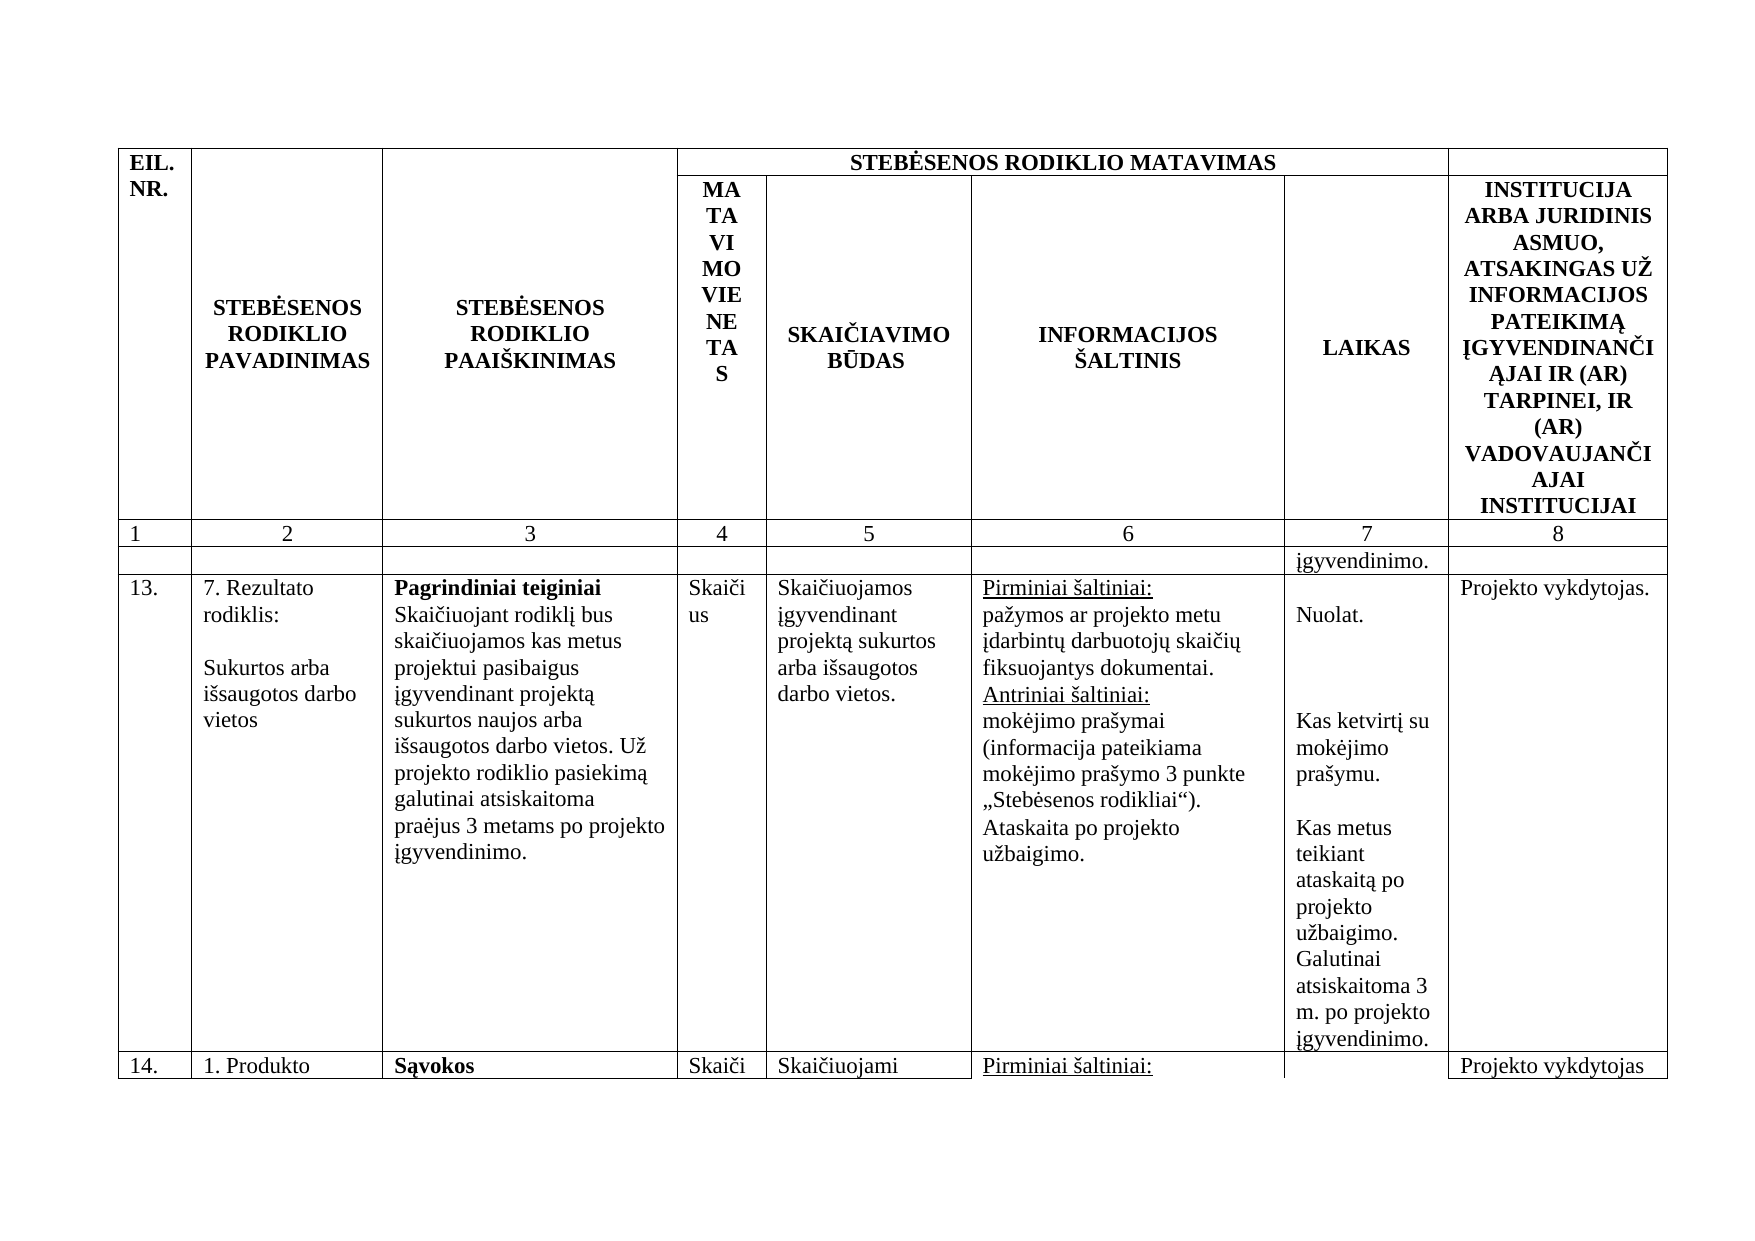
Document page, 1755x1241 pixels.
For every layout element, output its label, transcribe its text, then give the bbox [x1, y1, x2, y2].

table_header STEBĖSENOS RODIKLIO PAAIŠKINIMAS [383, 149, 677, 519]
table_cell Ataskaita po projekto užbaigimo. [972, 813, 1284, 1051]
table_cell [383, 547, 677, 573]
table_cell 5 [767, 520, 971, 546]
table_cell įgyvendinimo. [1285, 547, 1448, 573]
table_cell LAIKAS [1285, 176, 1448, 519]
table_cell [972, 547, 1284, 573]
table_cell 7 [1285, 520, 1448, 546]
table_cell Kas metus teikiant ataskaitą po projekto užbaigimo. Galutinai atsiskaitoma 3 m. po projekto įgyvendinimo. [1285, 813, 1448, 1051]
table_cell [192, 547, 382, 573]
table_cell Pirminiai šaltiniai: [972, 1052, 1284, 1078]
table_cell MATAVIMO VIENETAS [678, 176, 766, 519]
table_cell [678, 547, 766, 573]
table_cell Skaiči [678, 1052, 766, 1078]
table_cell 6 [972, 520, 1284, 546]
table_cell Pirminiai šaltiniai: pažymos ar projekto metu įdarbintų darbuotojų skaičių fiksuojantys dokumentai. [972, 575, 1284, 680]
table_cell [119, 547, 191, 573]
table_cell [767, 547, 971, 573]
table_cell 14. [119, 1052, 191, 1078]
table_cell 7. Rezultato rodiklis: Sukurtos arba išsaugotos darbo vietos [192, 575, 382, 1051]
table_cell 4 [678, 520, 766, 546]
table_header [1449, 149, 1667, 175]
table_header STEBĖSENOS RODIKLIO PAVADINIMAS [192, 149, 382, 519]
table_cell 2 [192, 520, 382, 546]
table_cell INSTITUCIJA ARBA JURIDINIS ASMUO, ATSAKINGAS UŽ INFORMACIJOS PATEIKIMĄ ĮGYVENDINANČIĄJAI IR (AR) TARPINEI, IR (AR) VADOVAUJANČIAJAI INSTITUCIJAI [1449, 176, 1667, 519]
table_cell Skaičiuojamos įgyvendinant projektą sukurtos arba išsaugotos darbo vietos. [767, 575, 971, 1051]
table_cell Kas ketvirtį su mokėjimo prašymu. [1285, 680, 1448, 813]
table_cell 8 [1449, 520, 1667, 546]
table_cell Antriniai šaltiniai: mokėjimo prašymai (informacija pateikiama mokėjimo prašymo 3 punkte „Stebėsenos rodikliai“). [972, 680, 1284, 813]
table_header STEBĖSENOS RODIKLIO MATAVIMAS [678, 149, 1448, 175]
table_cell 1 [119, 520, 191, 546]
table_cell 3 [383, 520, 677, 546]
table_cell Pagrindiniai teiginiai Skaičiuojant rodiklį bus skaičiuojamos kas metus projektui pasibaigus įgyvendinant projektą sukurtos naujos arba išsaugotos darbo vietos. Už projekto rodiklio pasiekimą galutinai atsiskaitoma praėjus 3 metams po projekto įgyvendinimo. [383, 575, 677, 1051]
table_cell Projekto vykdytojas. [1449, 575, 1667, 1051]
table_cell INFORMACIJOS ŠALTINIS [972, 176, 1284, 519]
table_cell SKAIČIAVIMO BŪDAS [767, 176, 971, 519]
table_cell [1449, 547, 1667, 573]
table_cell 13. [119, 575, 191, 1051]
table_cell Nuolat. [1285, 575, 1448, 680]
table_header EIL. NR. [119, 149, 191, 519]
table_cell 1. Produkto [192, 1052, 382, 1078]
table_cell [1285, 1052, 1448, 1078]
table_cell Projekto vykdytojas [1449, 1052, 1667, 1078]
table_cell Skaičius [678, 575, 766, 1051]
table_cell Skaičiuojami [767, 1052, 971, 1078]
